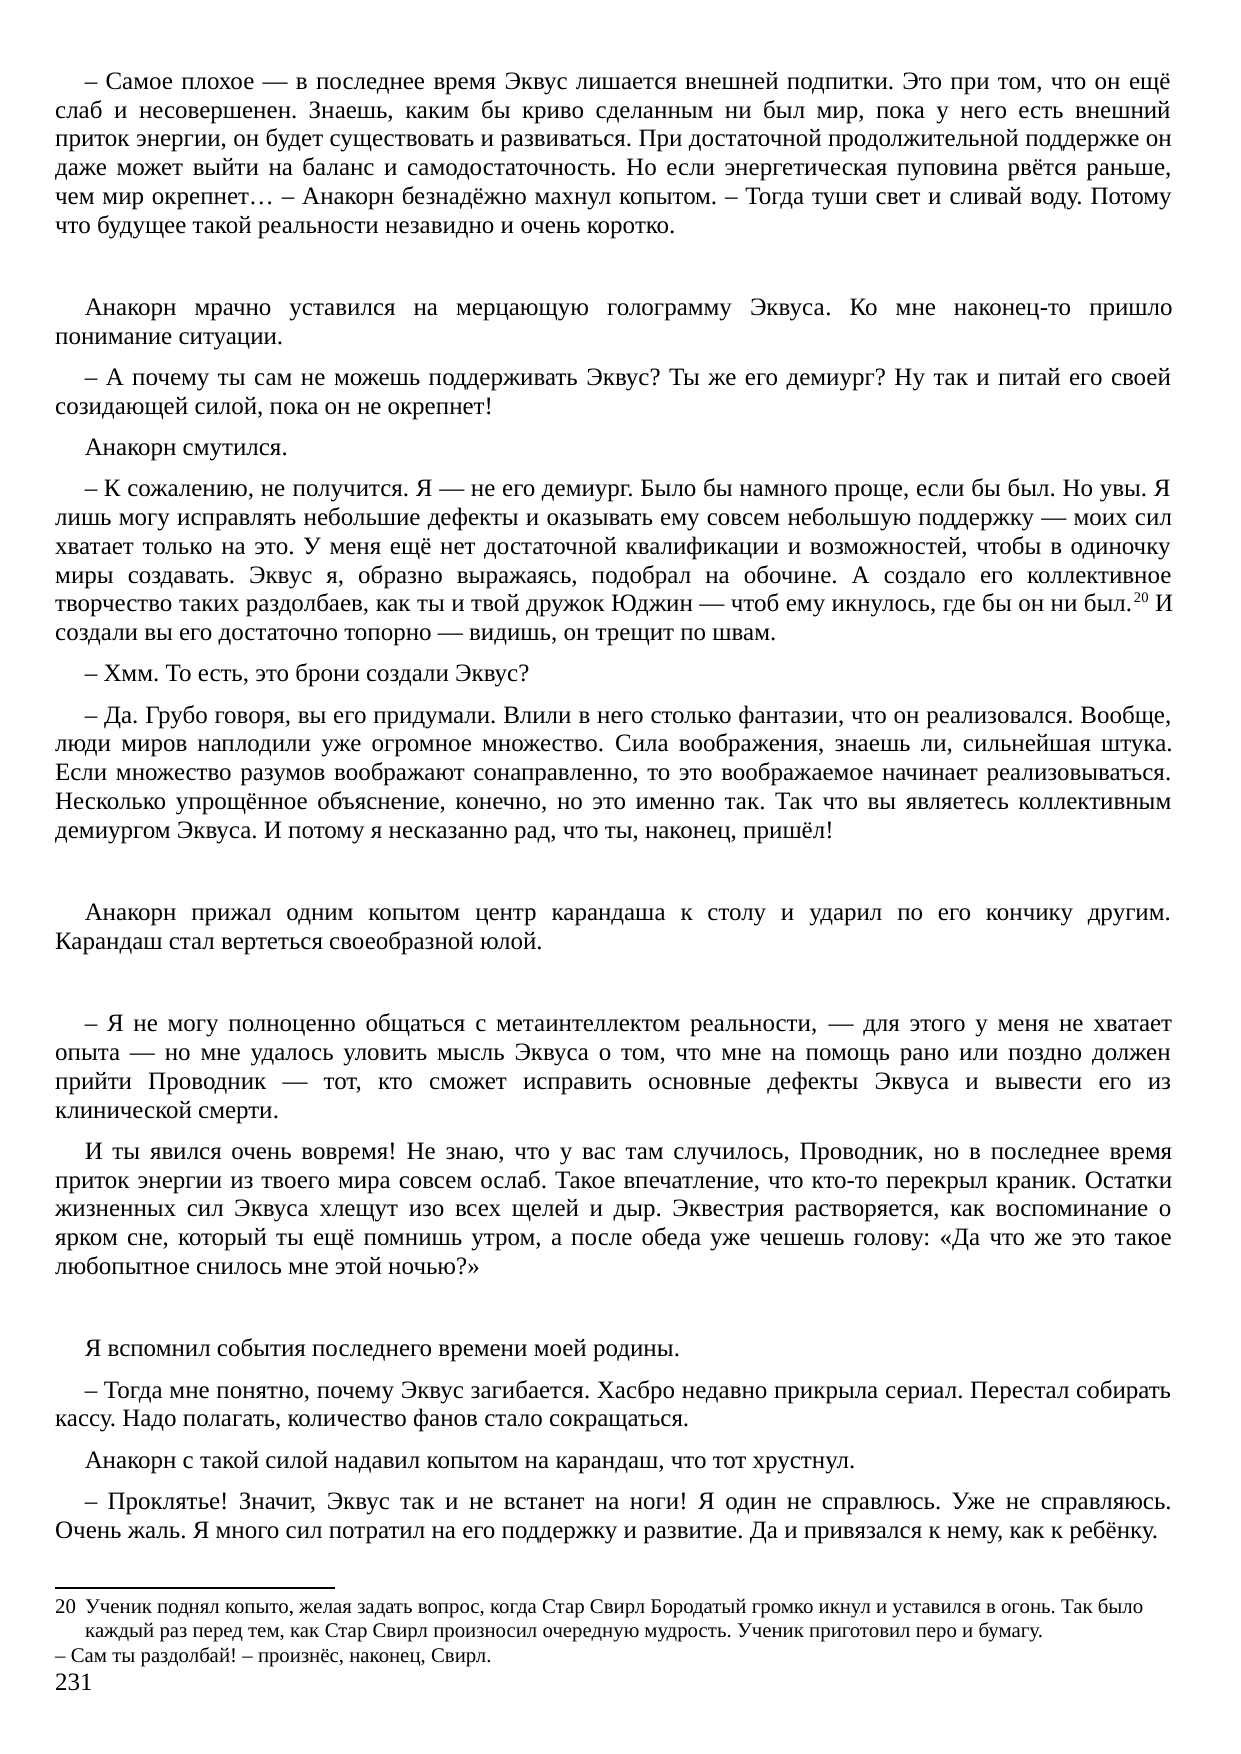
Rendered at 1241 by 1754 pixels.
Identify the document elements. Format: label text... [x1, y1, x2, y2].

text И ты явился очень вовремя! Не знаю, что у вас там случилось, Проводник, но в последнее время приток энергии из твоего мира совсем ослаб. Такое впечатление, что кто-то перекрыл краник. Остатки жизненных сил Эквуса хлещут изо всех щелей и дыр. Эквестрия растворяется, как воспоминание о ярком сне, который ты ещё помнишь утром, а после обеда уже чешешь голову: «Да что же это такое любопытное снилось мне этой ночью?» [55, 1136, 1173, 1280]
text – Сам ты раздолбай! – произнёс, наконец, Свирл. [55, 1642, 1173, 1667]
text Анакорн смутился. [55, 432, 1173, 461]
text – Хмм. То есть, это брони создали Эквус? [55, 658, 1173, 687]
text – Я не могу полноценно общаться с метаинтеллектом реальности, — для этого у меня не хватает опыта — но мне удалось уловить мысль Эквуса о том, что мне на помощь рано или поздно должен прийти Проводник — тот, кто сможет исправить основные дефекты Эквуса и вывести его из клинической смерти. [55, 1008, 1173, 1123]
text Ученик поднял копыто, желая задать вопрос, когда Стар Свирл Бородатый громко икнул и уставился в огонь. Так было каждый раз перед тем, как Стар Свирл произносил очередную мудрость. Ученик приготовил перо и бумагу. [55, 1594, 1173, 1642]
text Я вспомнил события последнего времени моей родины. [55, 1333, 1173, 1362]
text Анакорн с такой силой надавил копытом на карандаш, что тот хрустнул. [55, 1445, 1173, 1473]
text Анакорн прижал одним копытом центр карандаша к столу и ударил по его кончику другим. Карандаш стал вертеться своеобразной юлой. [55, 897, 1173, 955]
text – Тогда мне понятно, почему Эквус загибается. Хасбро недавно прикрыла сериал. Перестал собирать кассу. Надо полагать, количество фанов стало сокращаться. [55, 1375, 1173, 1432]
text – К сожалению, не получится. Я — не его демиург. Было бы намного проще, если бы был. Но увы. Я лишь могу исправлять небольшие дефекты и оказывать ему совсем небольшую поддержку — моих сил хватает только на это. У меня ещё нет достаточной квалификации и возможностей, чтобы в одиночку миры создавать. Эквус я, образно выражаясь, подобрал на обочине. А создало его коллективное творчество таких раздолбаев, как ты и твой дружок Юджин — чтоб ему икнулось, где бы он ни был. И создали вы его достаточно топорно — видишь, он трещит по швам. [55, 473, 1173, 646]
text – Проклятье! Значит, Эквус так и не встанет на ноги! Я один не справлюсь. Уже не справляюсь. Очень жаль. Я много сил потратил на его поддержку и развитие. Да и привязался к нему, как к ребёнку. [55, 1486, 1173, 1543]
text – Да. Грубо говоря, вы его придумали. Влили в него столько фантазии, что он реализовался. Вообще, люди миров наплодили уже огромное множество. Сила воображения, знаешь ли, сильнейшая штука. Если множество разумов воображают сонаправленно, то это воображаемое начинает реализовываться. Несколько упрощённое объяснение, конечно, но это именно так. Так что вы являетесь коллективным демиургом Эквуса. И потому я несказанно рад, что ты, наконец, пришёл! [55, 700, 1173, 843]
text Анакорн мрачно уставился на мерцающую голограмму Эквуса. Ко мне наконец-то пришло понимание ситуации. [55, 292, 1173, 350]
text – А почему ты сам не можешь поддерживать Эквус? Ты же его демиург? Ну так и питай его своей созидающей силой, пока он не окрепнет! [55, 362, 1173, 420]
text – Самое плохое — в последнее время Эквус лишается внешней подпитки. Это при том, что он ещё слаб и несовершенен. Знаешь, каким бы криво сделанным ни был мир, пока у него есть внешний приток энергии, он будет существовать и развиваться. При достаточной продолжительной поддержке он даже может выйти на баланс и самодостаточность. Но если энергетическая пуповина рвётся раньше, чем мир окрепнет… – Анакорн безнадёжно махнул копытом. – Тогда туши свет и сливай воду. Потому что будущее такой реальности незавидно и очень коротко. [55, 66, 1173, 238]
